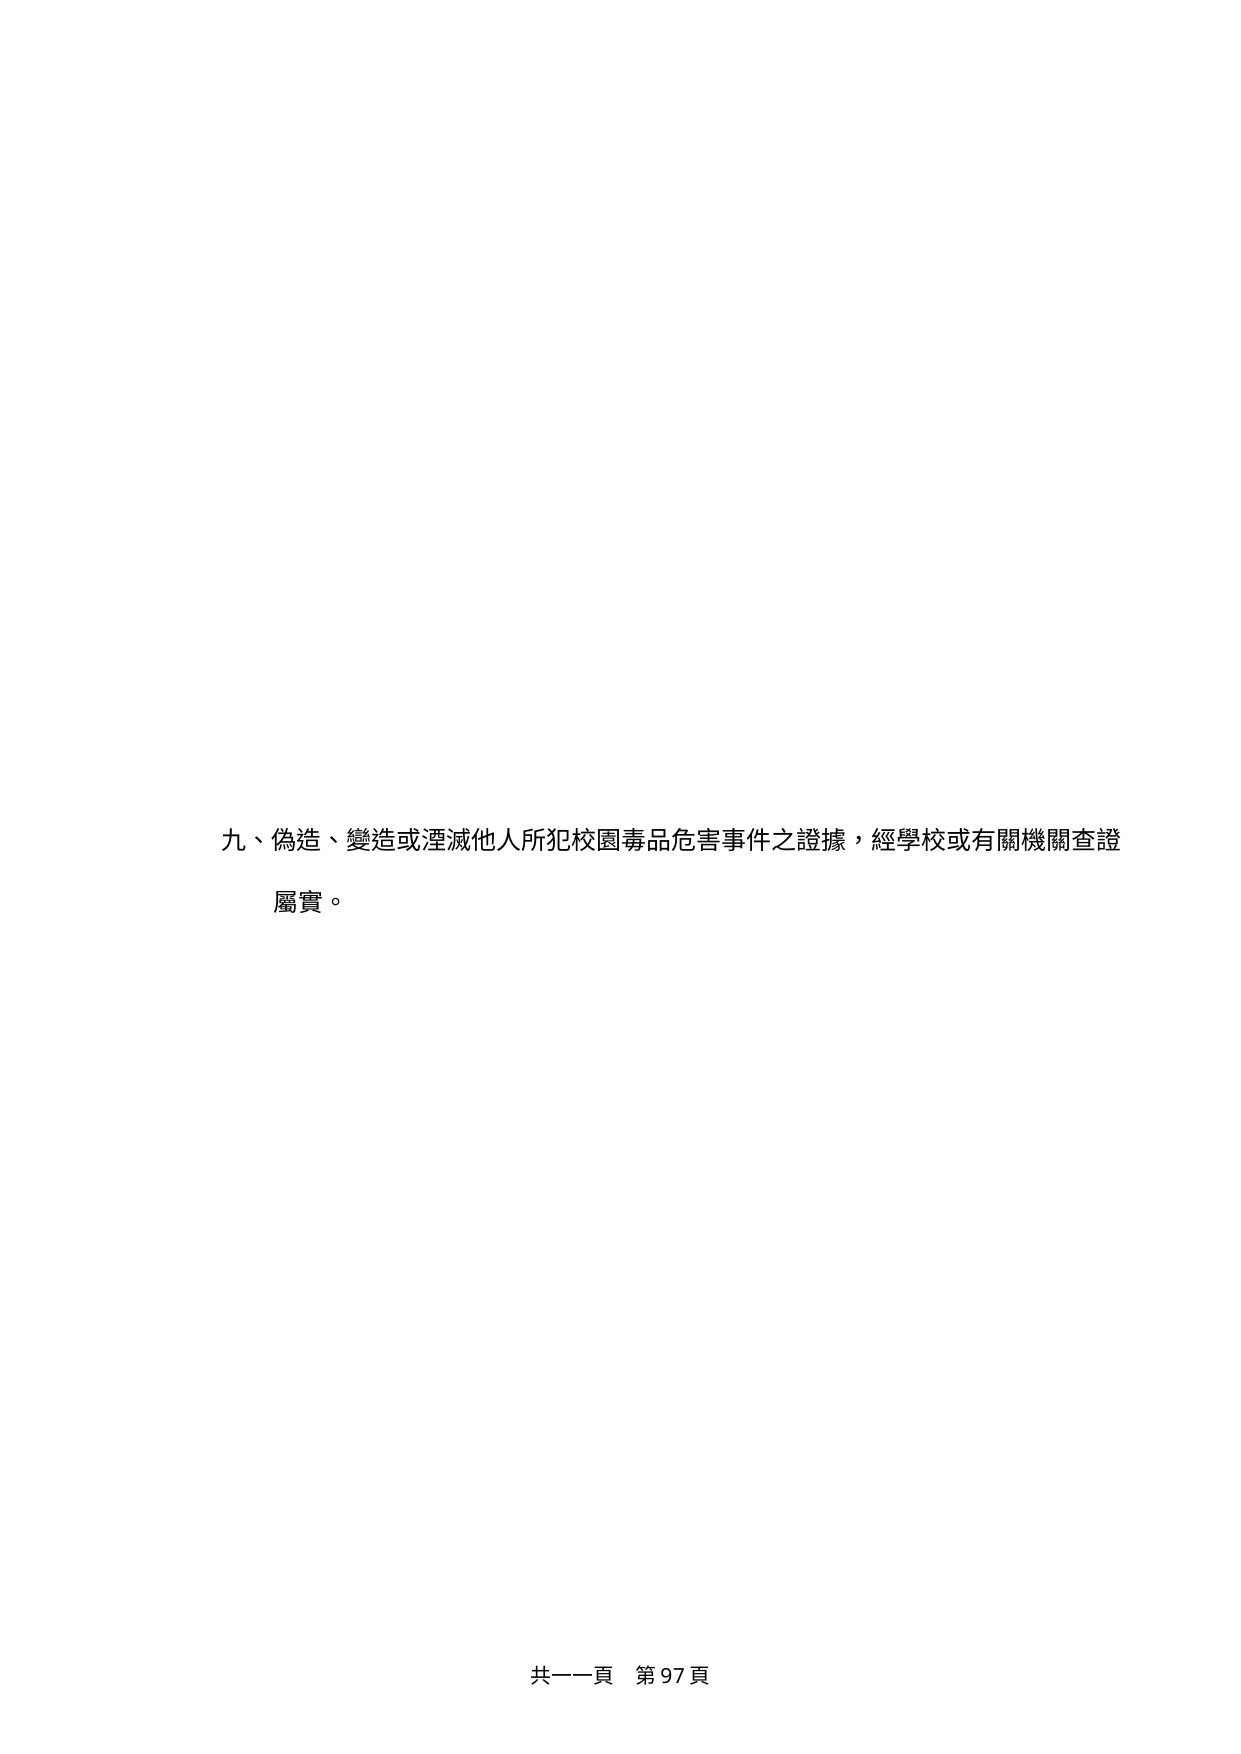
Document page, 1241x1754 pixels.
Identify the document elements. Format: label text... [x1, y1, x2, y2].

text 九、偽造、變造或湮滅他人所犯校園毒品危害事件之證據，經學校或有關機關查證屬實。 [221, 797, 1122, 922]
